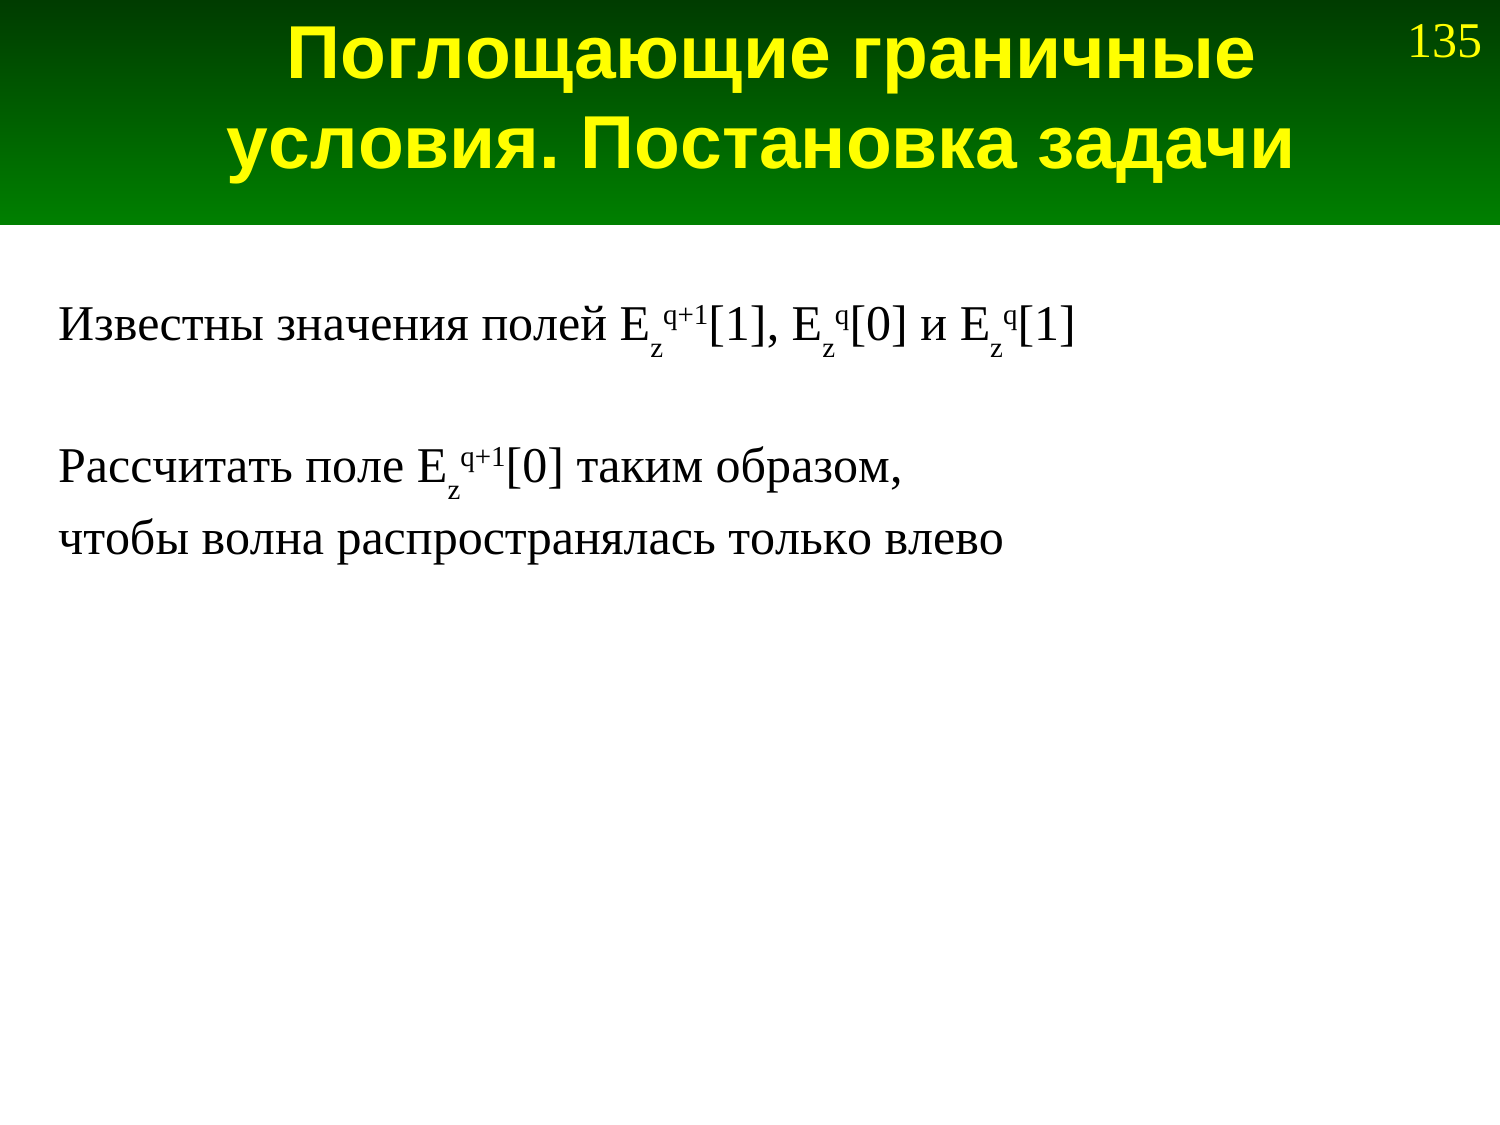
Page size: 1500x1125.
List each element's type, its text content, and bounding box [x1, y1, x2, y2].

title Поглощающие граничные условия. Постановка задачи [123, 0, 1399, 192]
text_box Рассчитать поле Ezq+1[0] таким образом, чтобы волна распространялась только влево [43, 431, 1453, 573]
text_box Известны значения полей Ezq+1[1], Ezq[0] и Ezq[1] [43, 283, 1453, 431]
